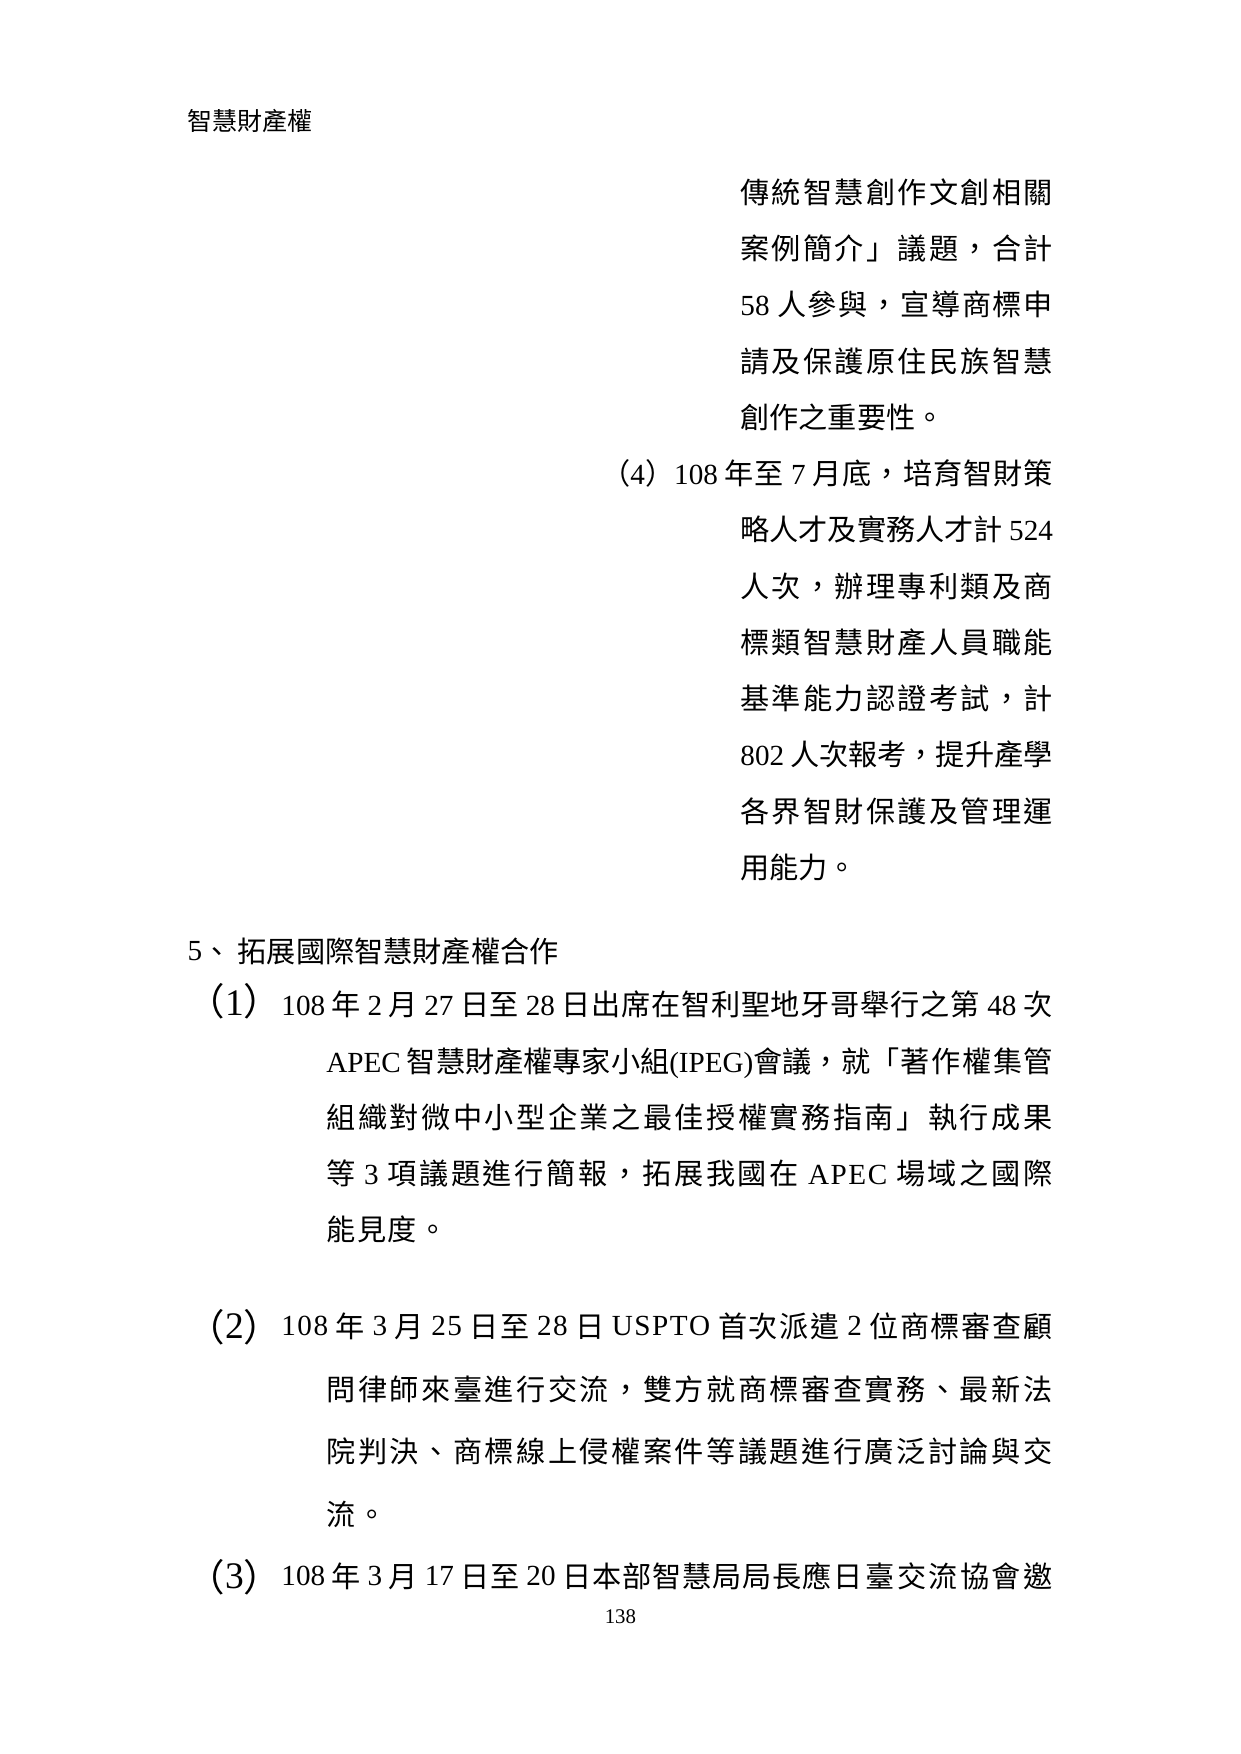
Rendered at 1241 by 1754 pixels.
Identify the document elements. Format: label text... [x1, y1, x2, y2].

list 108年至7月底，培育智財策略人才及實務人才計524人次，辦理專利類及商標類智慧財產人員職能基準能力認證考試，計802人次報考，提升產學各界智財保護及管理運用能力。 [601, 439, 1053, 889]
list 108年3月25日至28日USPTO首次派遣2位商標審查顧問律師來臺進行交流，雙方就商標審查實務、最新法院判決、商標線上侵權案件等議題進行廣泛討論與交流。 [187, 1283, 1053, 1533]
list 傳統智慧創作文創相關案例簡介」議題，合計58人參與，宣導商標申請及保護原住民族智慧創作之重要性。 [601, 158, 1053, 439]
list 拓展國際智慧財產權合作 [187, 908, 1053, 971]
list 108年2月27日至28日出席在智利聖地牙哥舉行之第48次APEC智慧財產權專家小組(IPEG)會議，就「著作權集管組織對微中小型企業之最佳授權實務指南」執行成果等3項議題進行簡報，拓展我國在APEC場域之國際能見度。 [187, 971, 1053, 1252]
list 108年3月17日至20日本部智慧局局長應日臺交流協會邀 [187, 1533, 1053, 1596]
